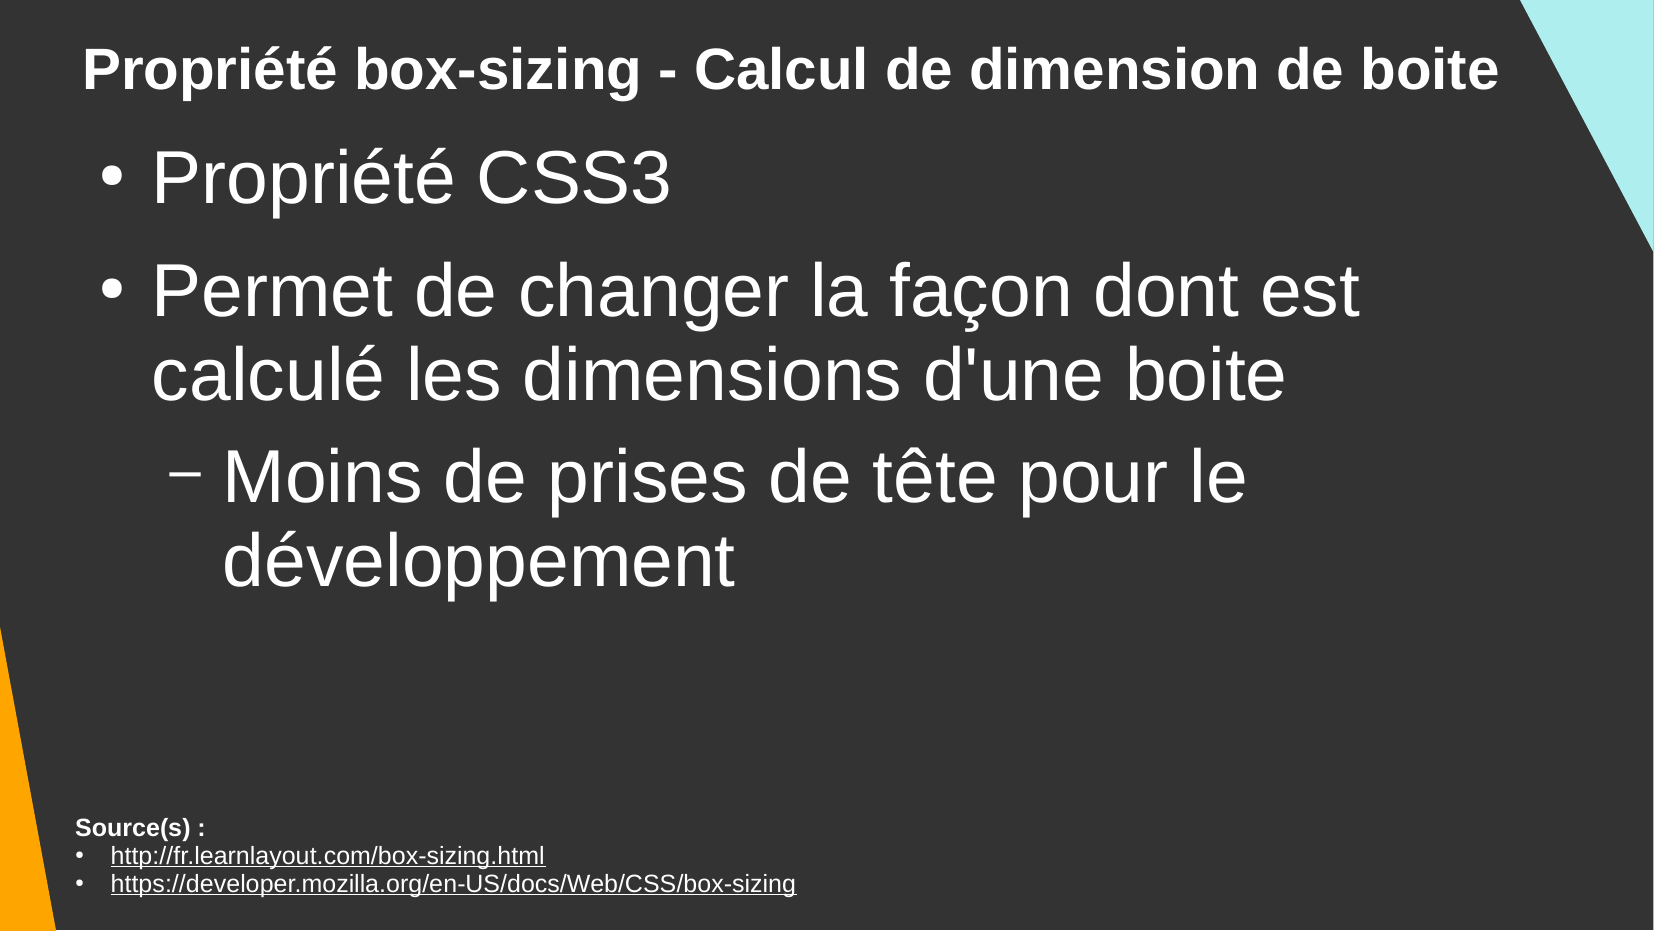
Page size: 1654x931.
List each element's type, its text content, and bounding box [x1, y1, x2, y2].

text_box [1520, 0, 1654, 254]
list Propriété CSS3 Permet de changer la façon dont est calculé les dimensions d'une boite Moins de prises de tête pour le développement [80, 135, 1595, 626]
title Propriété box-sizing - Calcul de dimension de boite [82, 37, 1571, 107]
text_box Source(s) : http://fr.learnlayout.com/box-sizing.html https://developer.mozilla.org/en-US/docs/Web/CSS/box-sizing [60, 806, 1546, 906]
text_box [0, 626, 57, 931]
